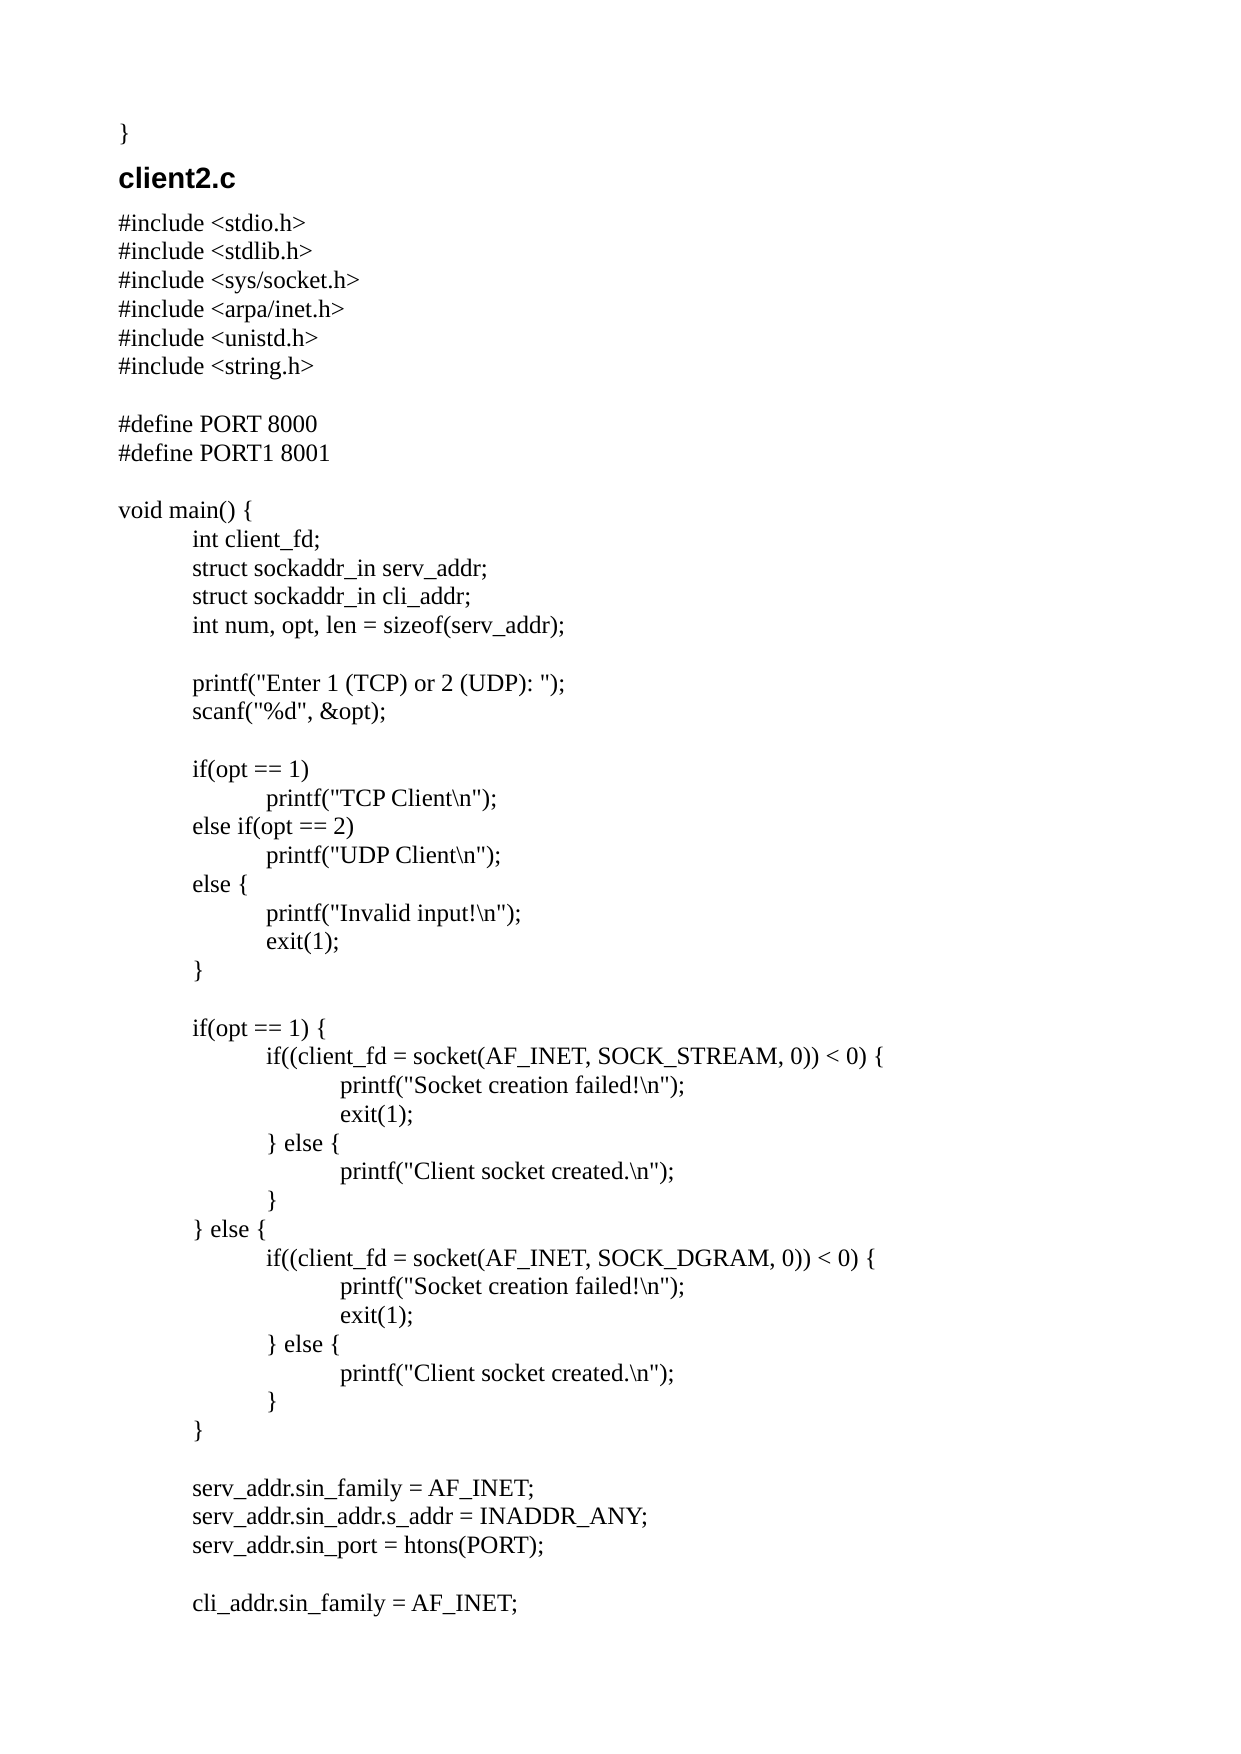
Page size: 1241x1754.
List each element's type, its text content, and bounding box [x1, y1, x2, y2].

text } else { [118, 1329, 1122, 1358]
text #include <arpa/inet.h> [118, 294, 1122, 323]
text int num, opt, len = sizeof(serv_addr); [118, 610, 1122, 639]
text printf("Client socket created.\n"); [118, 1156, 1122, 1185]
text } [118, 1185, 1122, 1214]
text struct sockaddr_in serv_addr; [118, 553, 1122, 581]
text } [118, 1386, 1122, 1415]
text exit(1); [118, 1099, 1122, 1128]
text printf("TCP Client\n"); [118, 783, 1122, 811]
text printf("Client socket created.\n"); [118, 1358, 1122, 1386]
text cli_addr.sin_family = AF_INET; [118, 1588, 1122, 1616]
text int client_fd; [118, 524, 1122, 553]
text printf("Invalid input!\n"); [118, 898, 1122, 926]
text printf("Socket creation failed!\n"); [118, 1070, 1122, 1099]
text if((client_fd = socket(AF_INET, SOCK_STREAM, 0)) < 0) { [118, 1041, 1122, 1070]
text #define PORT1 8001 [118, 438, 1122, 466]
text else { [118, 869, 1122, 898]
text printf("Enter 1 (TCP) or 2 (UDP): "); [118, 668, 1122, 696]
text } else { [118, 1214, 1122, 1243]
text #include <stdlib.h> [118, 236, 1122, 265]
text #include <string.h> [118, 351, 1122, 380]
text serv_addr.sin_addr.s_addr = INADDR_ANY; [118, 1501, 1122, 1530]
text serv_addr.sin_family = AF_INET; [118, 1473, 1122, 1501]
text exit(1); [118, 1300, 1122, 1329]
text if((client_fd = socket(AF_INET, SOCK_DGRAM, 0)) < 0) { [118, 1243, 1122, 1271]
text scanf("%d", &opt); [118, 696, 1122, 725]
text printf("Socket creation failed!\n"); [118, 1271, 1122, 1300]
text if(opt == 1) [118, 754, 1122, 783]
text exit(1); [118, 926, 1122, 955]
text #include <sys/socket.h> [118, 265, 1122, 294]
text struct sockaddr_in cli_addr; [118, 581, 1122, 610]
text else if(opt == 2) [118, 811, 1122, 840]
text } [118, 1415, 1122, 1444]
subtitle client2.c [118, 161, 1122, 195]
text } [118, 955, 1122, 984]
text printf("UDP Client\n"); [118, 840, 1122, 869]
text if(opt == 1) { [118, 1013, 1122, 1041]
text #include <unistd.h> [118, 323, 1122, 351]
text #include <stdio.h> [118, 208, 1122, 236]
text } else { [118, 1128, 1122, 1156]
text } [118, 118, 1122, 147]
text #define PORT 8000 [118, 409, 1122, 438]
text serv_addr.sin_port = htons(PORT); [118, 1530, 1122, 1559]
text void main() { [118, 495, 1122, 524]
